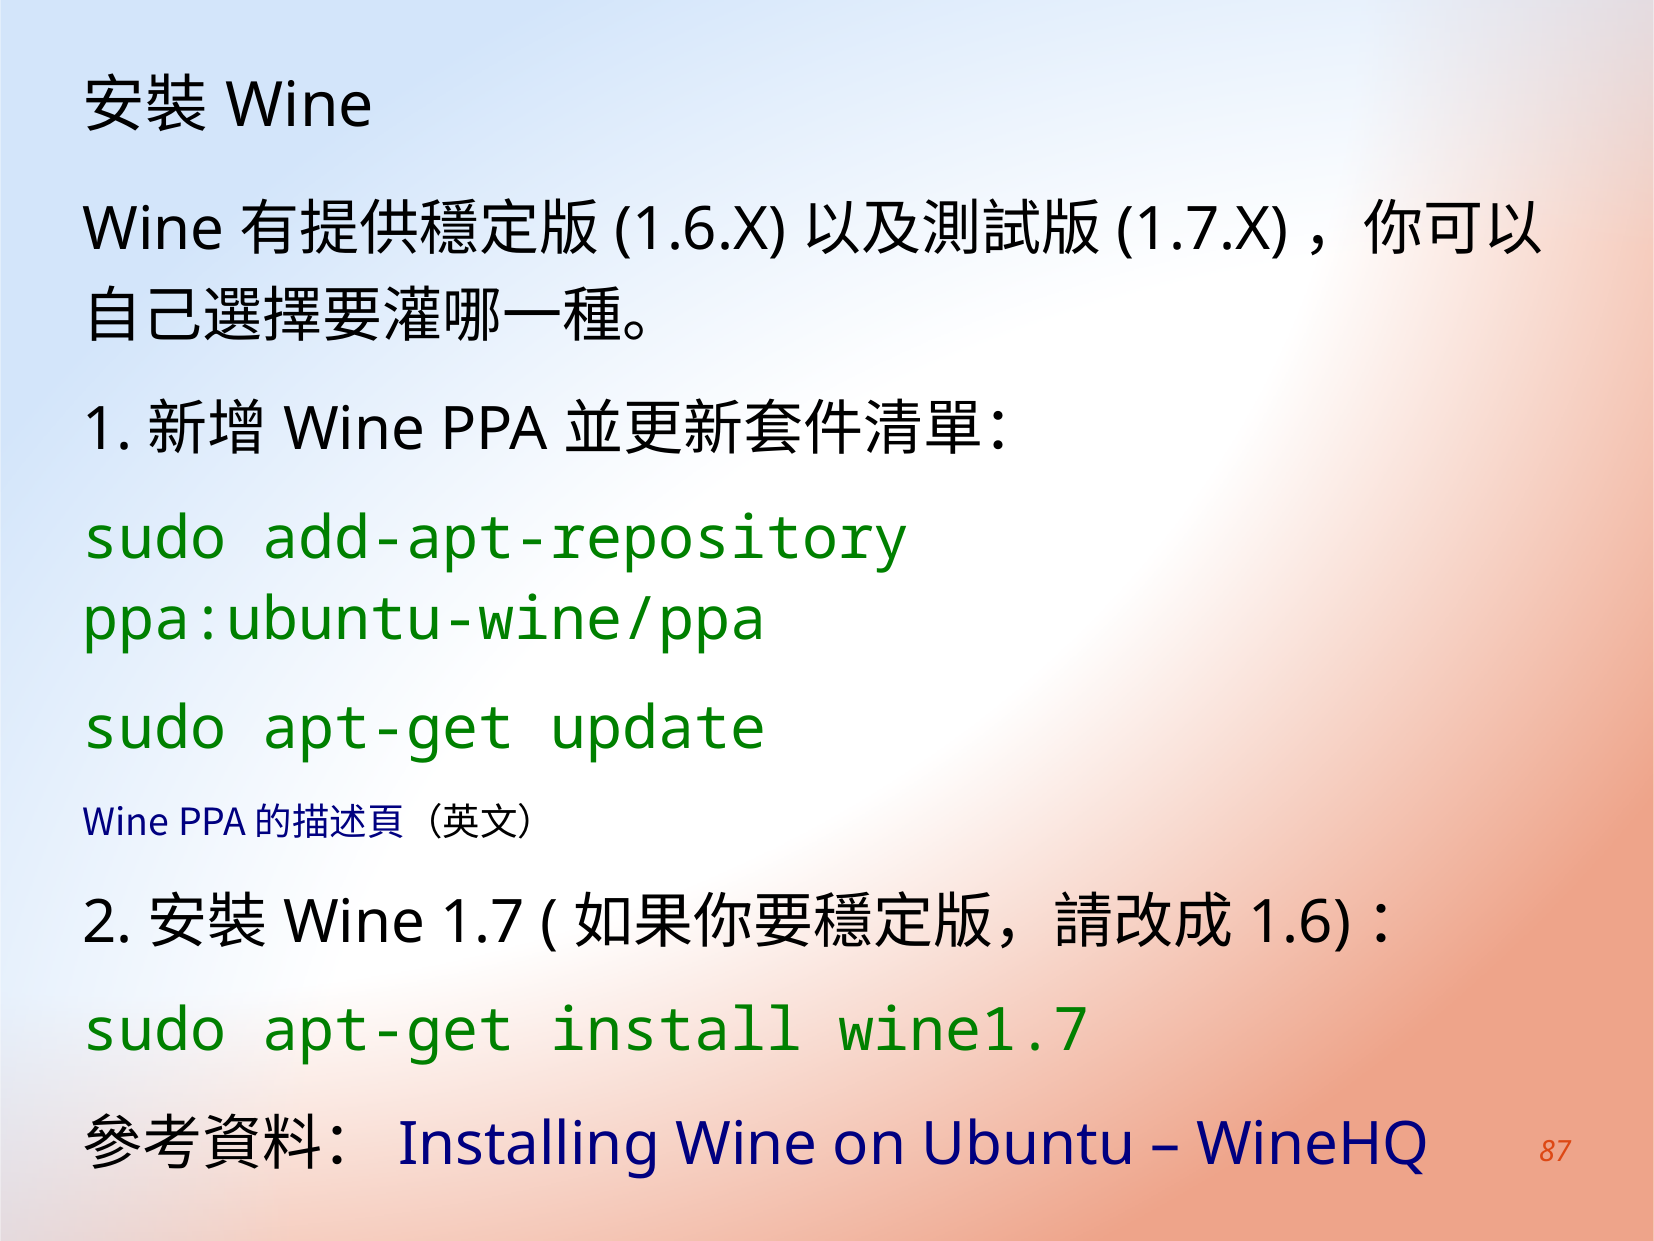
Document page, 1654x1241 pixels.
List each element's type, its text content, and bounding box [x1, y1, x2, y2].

title 安裝Wine [82, 49, 1571, 151]
list Wine有提供穩定版(1.6.X)以及測試版(1.7.X)，你可以自己選擇要灌哪一種。 1.新增Wine PPA並更新套件清單： sudo add-apt-repository ppa:ubuntu-wine/ppa sudo apt-get update Wine PPA 的描述頁（英文） 2.安裝Wine 1.7 (如果你要穩定版，請改成1.6)： sudo apt-get install wine1.7 參考資料：Installing Wine on Ubuntu – WineHQ [82, 180, 1571, 1201]
picture [0, 0, 1654, 1241]
